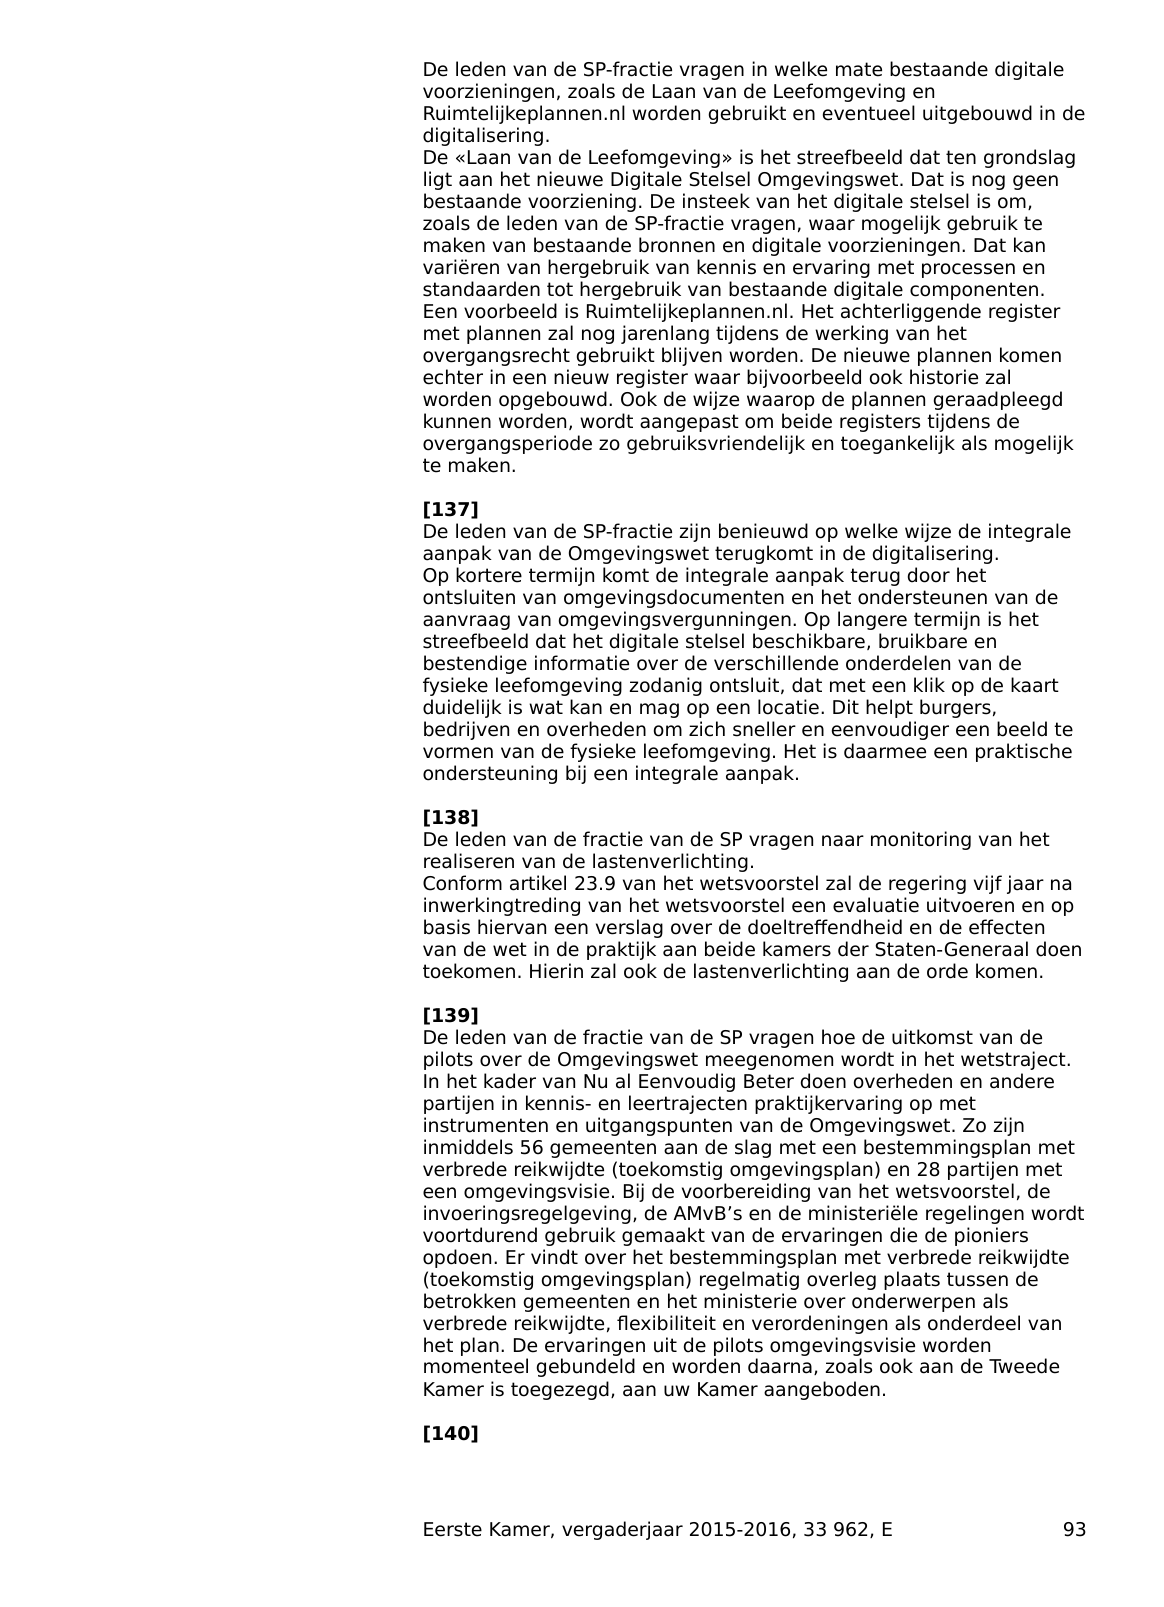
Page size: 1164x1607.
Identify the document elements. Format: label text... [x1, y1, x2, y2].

text [137] [422, 499, 1087, 521]
text [138] [422, 807, 1087, 829]
text De leden van de SP-fractie zijn benieuwd op welke wijze de integrale aanpak van de Omgevingswet terugkomt in de digitalisering. [422, 521, 1087, 565]
text De leden van de fractie van de SP vragen hoe de uitkomst van de pilots over de Omgevingswet meegenomen wordt in het wetstraject. [422, 1027, 1087, 1071]
text De «Laan van de Leefomgeving» is het streefbeeld dat ten grondslag ligt aan het nieuwe Digitale Stelsel Omgevingswet. Dat is nog geen bestaande voorziening. De insteek van het digitale stelsel is om, zoals de leden van de SP-fractie vragen, waar mogelijk gebruik te maken van bestaande bronnen en digitale voorzieningen. Dat kan variëren van hergebruik van kennis en ervaring met processen en standaarden tot hergebruik van bestaande digitale componenten. Een voorbeeld is Ruimtelijkeplannen.nl. Het achterliggende register met plannen zal nog jarenlang tijdens de werking van het overgangsrecht gebruikt blijven worden. De nieuwe plannen komen echter in een nieuw register waar bijvoorbeeld ook historie zal worden opgebouwd. Ook de wijze waarop de plannen geraadpleegd kunnen worden, wordt aangepast om beide registers tijdens de overgangsperiode zo gebruiksvriendelijk en toegankelijk als mogelijk te maken. [422, 147, 1087, 477]
text Conform artikel 23.9 van het wetsvoorstel zal de regering vijf jaar na inwerkingtreding van het wetsvoorstel een evaluatie uitvoeren en op basis hiervan een verslag over de doeltreffendheid en de effecten van de wet in de praktijk aan beide kamers der Staten-Generaal doen toekomen. Hierin zal ook de lastenverlichting aan de orde komen. [422, 873, 1087, 983]
text [139] [422, 1005, 1087, 1027]
text Op kortere termijn komt de integrale aanpak terug door het ontsluiten van omgevingsdocumenten en het ondersteunen van de aanvraag van omgevingsvergunningen. Op langere termijn is het streefbeeld dat het digitale stelsel beschikbare, bruikbare en bestendige informatie over de verschillende onderdelen van de fysieke leefomgeving zodanig ontsluit, dat met een klik op de kaart duidelijk is wat kan en mag op een locatie. Dit helpt burgers, bedrijven en overheden om zich sneller en eenvoudiger een beeld te vormen van de fysieke leefomgeving. Het is daarmee een praktische ondersteuning bij een integrale aanpak. [422, 565, 1087, 784]
text In het kader van Nu al Eenvoudig Beter doen overheden en andere partijen in kennis- en leertrajecten praktijkervaring op met instrumenten en uitgangspunten van de Omgevingswet. Zo zijn inmiddels 56 gemeenten aan de slag met een bestemmingsplan met verbrede reikwijdte (toekomstig omgevingsplan) en 28 partijen met een omgevingsvisie. Bij de voorbereiding van het wetsvoorstel, de invoeringsregelgeving, de AMvB’s en de ministeriële regelingen wordt voortdurend gebruik gemaakt van de ervaringen die de pioniers opdoen. Er vindt over het bestemmingsplan met verbrede reikwijdte (toekomstig omgevingsplan) regelmatig overleg plaats tussen de betrokken gemeenten en het ministerie over onderwerpen als verbrede reikwijdte, flexibiliteit en verordeningen als onderdeel van het plan. De ervaringen uit de pilots omgevingsvisie worden momenteel gebundeld en worden daarna, zoals ook aan de Tweede Kamer is toegezegd, aan uw Kamer aangeboden. [422, 1071, 1087, 1400]
text [140] [422, 1423, 1087, 1444]
text De leden van de SP-fractie vragen in welke mate bestaande digitale voorzieningen, zoals de Laan van de Leefomgeving en Ruimtelijkeplannen.nl worden gebruikt en eventueel uitgebouwd in de digitalisering. [422, 59, 1087, 147]
text De leden van de fractie van de SP vragen naar monitoring van het realiseren van de lastenverlichting. [422, 829, 1087, 873]
